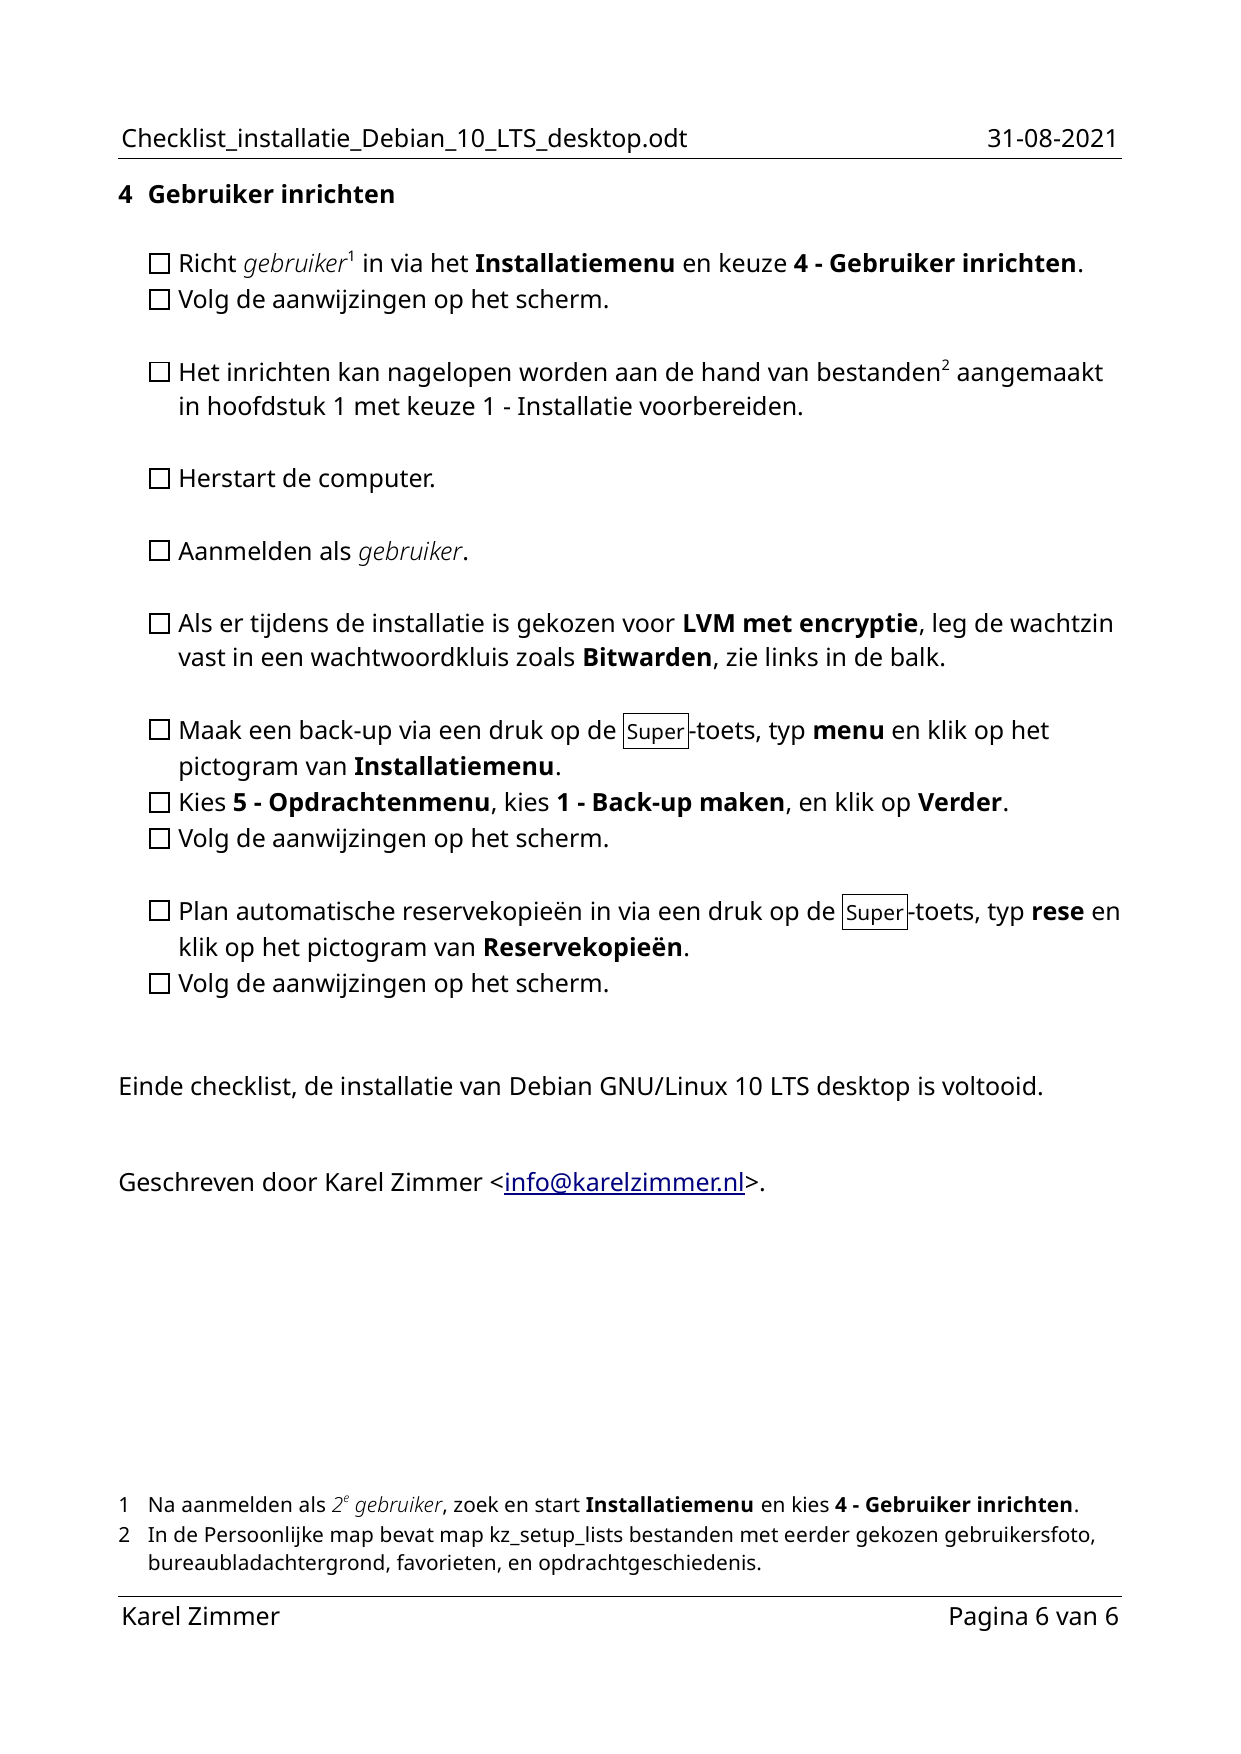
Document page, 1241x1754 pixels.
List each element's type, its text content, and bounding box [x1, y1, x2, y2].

table_cell Het inrichten kan nagelopen worden aan de hand van bestanden aangemaakt in hoofdstuk 1 met keuze 1 - Installatie voorbereiden. [177, 354, 1122, 424]
table_cell Plan automatische reservekopieën in via een druk op de Super-toets, typ rese en klik op het pictogram van Reservekopieën. [177, 893, 1122, 965]
table_cell [177, 424, 1122, 460]
table_cell [177, 318, 1122, 354]
text Einde checklist, de installatie van Debian GNU/Linux 10 LTS desktop is voltooid. [118, 1069, 1122, 1103]
table_cell [141, 460, 177, 496]
table_header [141, 245, 177, 281]
table_cell [141, 496, 177, 533]
table_cell [177, 856, 1122, 893]
table_cell [177, 496, 1122, 533]
table_cell [141, 354, 177, 424]
table_cell Kies 5 - Opdrachtenmenu, kies 1 - Back-up maken, en klik op Verder. [177, 784, 1122, 820]
list Gebruiker inrichten [118, 177, 1122, 211]
table_cell Volg de aanwijzingen op het scherm. [177, 820, 1122, 856]
table_cell [141, 605, 177, 675]
table_cell [141, 675, 177, 712]
table_cell Aanmelden als gebruiker. [177, 533, 1122, 569]
table_cell Als er tijdens de installatie is gekozen voor LVM met encryptie, leg de wachtzin vast in een wachtwoordkluis zoals Bitwarden, zie links in de balk. [177, 605, 1122, 675]
table_cell [141, 856, 177, 893]
table_cell [141, 893, 177, 965]
table_cell Volg de aanwijzingen op het scherm. [177, 965, 1122, 1001]
table_cell [141, 965, 177, 1001]
table_cell [141, 318, 177, 354]
table_cell [141, 569, 177, 605]
table_cell [141, 712, 177, 784]
table_cell [177, 675, 1122, 712]
table_cell [141, 784, 177, 820]
table_cell [141, 820, 177, 856]
table_cell Volg de aanwijzingen op het scherm. [177, 281, 1122, 317]
table_cell Maak een back-up via een druk op de Super-toets, typ menu en klik op het pictogram van Installatiemenu. [177, 712, 1122, 784]
table_cell [141, 533, 177, 569]
table_header Richt gebruiker in via het Installatiemenu en keuze 4 - Gebruiker inrichten. [177, 245, 1122, 281]
table_cell [177, 569, 1122, 605]
table_cell [141, 424, 177, 460]
text Geschreven door Karel Zimmer <info@karelzimmer.nl>. [118, 1164, 1122, 1198]
table_cell [141, 281, 177, 317]
table_cell Herstart de computer. [177, 460, 1122, 496]
